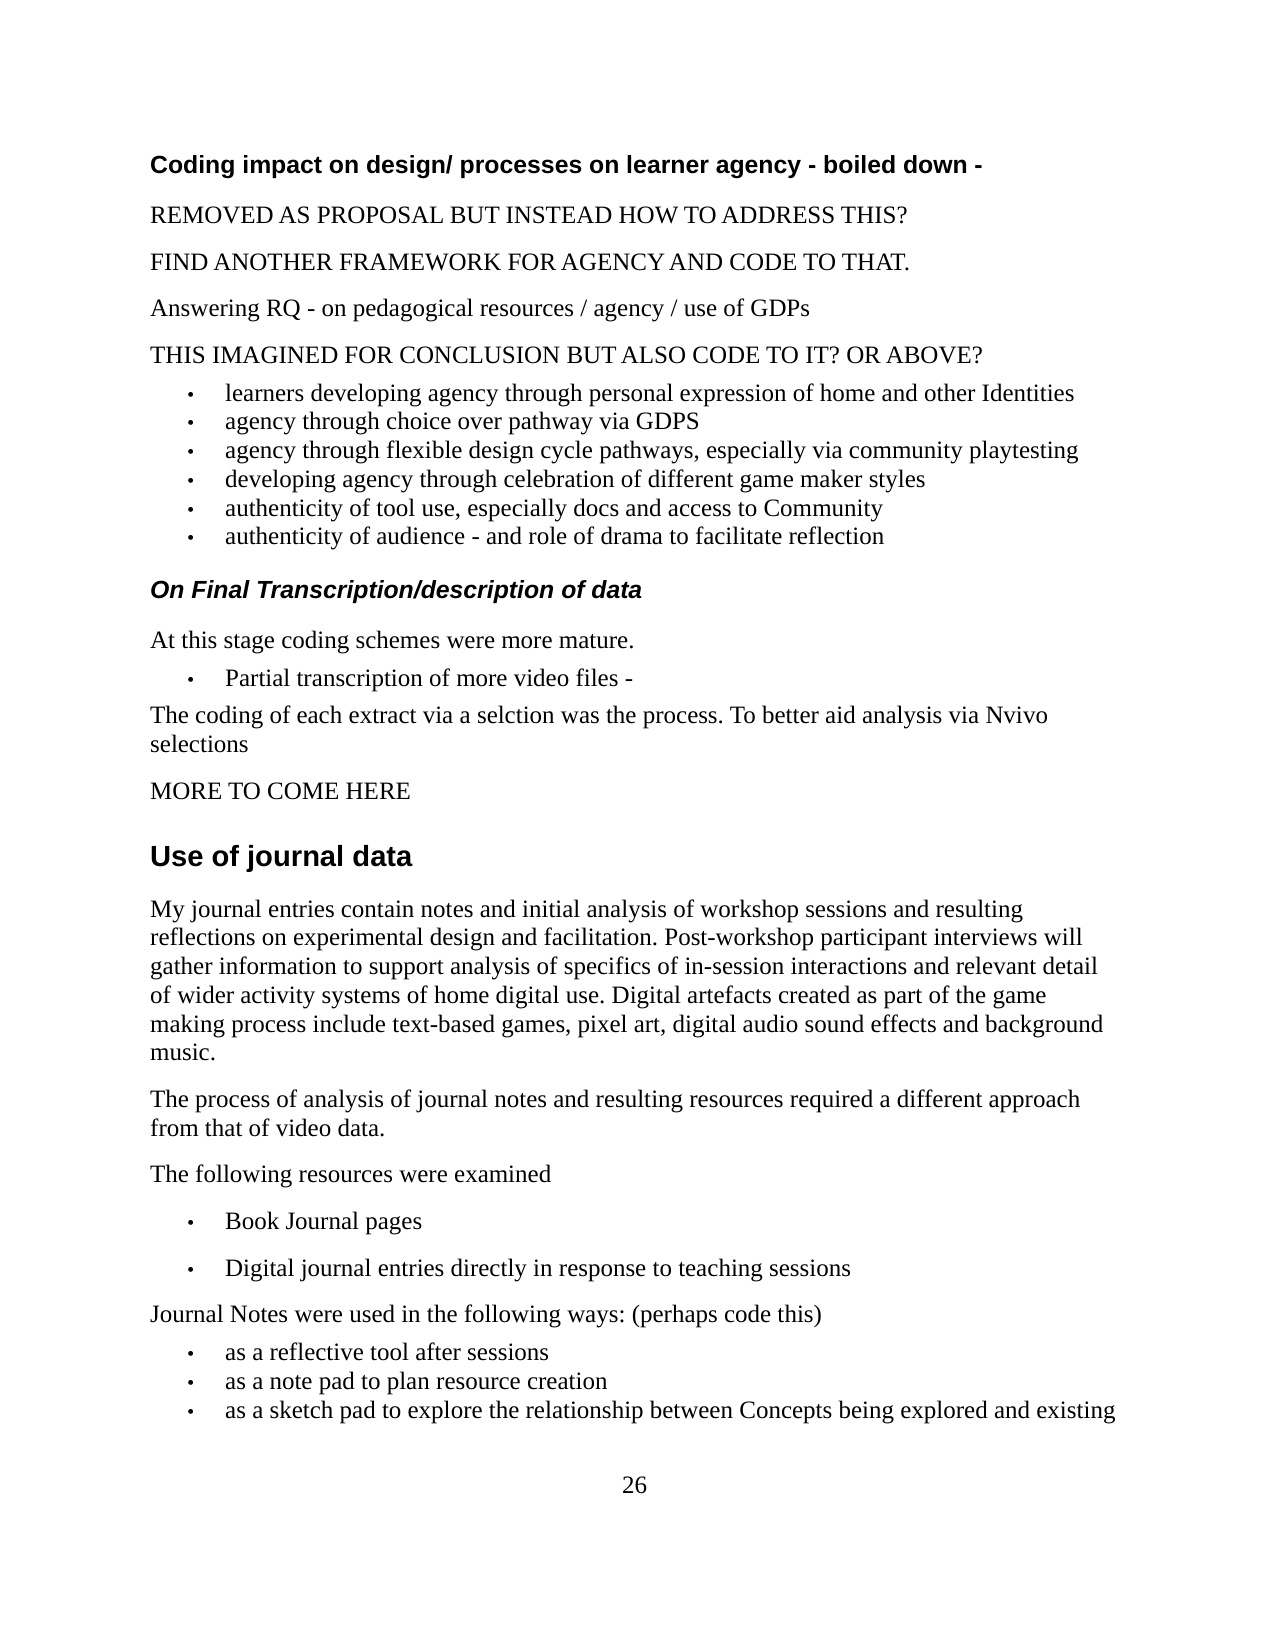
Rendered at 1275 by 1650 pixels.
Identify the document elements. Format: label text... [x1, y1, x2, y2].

list Book Journal pages [187, 1206, 1125, 1235]
list Partial transcription of more video files - [187, 663, 1125, 692]
text Answering RQ - on pedagogical resources / agency / use of GDPs [150, 293, 1125, 322]
list as a reflective tool after sessions [187, 1337, 1125, 1366]
subtitle On Final Transcription/description of data [150, 575, 1125, 604]
list authenticity of audience - and role of drama to facilitate reflection [187, 521, 1125, 550]
text MORE TO COME HERE [150, 776, 1125, 805]
list as a sketch pad to explore the relationship between Concepts being explored and existing [187, 1395, 1125, 1423]
list authenticity of tool use, especially docs and access to Community [187, 493, 1125, 521]
list agency through choice over pathway via GDPS [187, 406, 1125, 435]
subtitle Use of journal data [150, 839, 1125, 872]
text At this stage coding schemes were more mature. [150, 625, 1125, 654]
text The coding of each extract via a selction was the process. To better aid analysis via Nvivo selections [150, 701, 1125, 758]
text THIS IMAGINED FOR CONCLUSION BUT ALSO CODE TO IT? OR ABOVE? [150, 340, 1125, 369]
text The following resources were examined [150, 1159, 1125, 1188]
list developing agency through celebration of different game maker styles [187, 464, 1125, 493]
text The process of analysis of journal notes and resulting resources required a different approach from that of video data. [150, 1084, 1125, 1142]
text REMOVED AS PROPOSAL BUT INSTEAD HOW TO ADDRESS THIS? [150, 200, 1125, 229]
list agency through flexible design cycle pathways, especially via community playtesting [187, 435, 1125, 464]
list learners developing agency through personal expression of home and other Identities [187, 378, 1125, 406]
text Journal Notes were used in the following ways: (perhaps code this) [150, 1299, 1125, 1328]
text FIND ANOTHER FRAMEWORK FOR AGENCY AND CODE TO THAT. [150, 247, 1125, 275]
subtitle Coding impact on design/ processes on learner agency - boiled down - [150, 150, 1125, 178]
list as a note pad to plan resource creation [187, 1366, 1125, 1395]
text My journal entries contain notes and initial analysis of workshop sessions and resulting reflections on experimental design and facilitation. Post-workshop participant interviews will gather information to support analysis of specifics of in-session interactions and relevant detail of wider activity systems of home digital use. Digital artefacts created as part of the game making process include text-based games, pixel art, digital audio sound effects and background music. [150, 894, 1125, 1066]
list Digital journal entries directly in response to teaching sessions [187, 1253, 1125, 1282]
